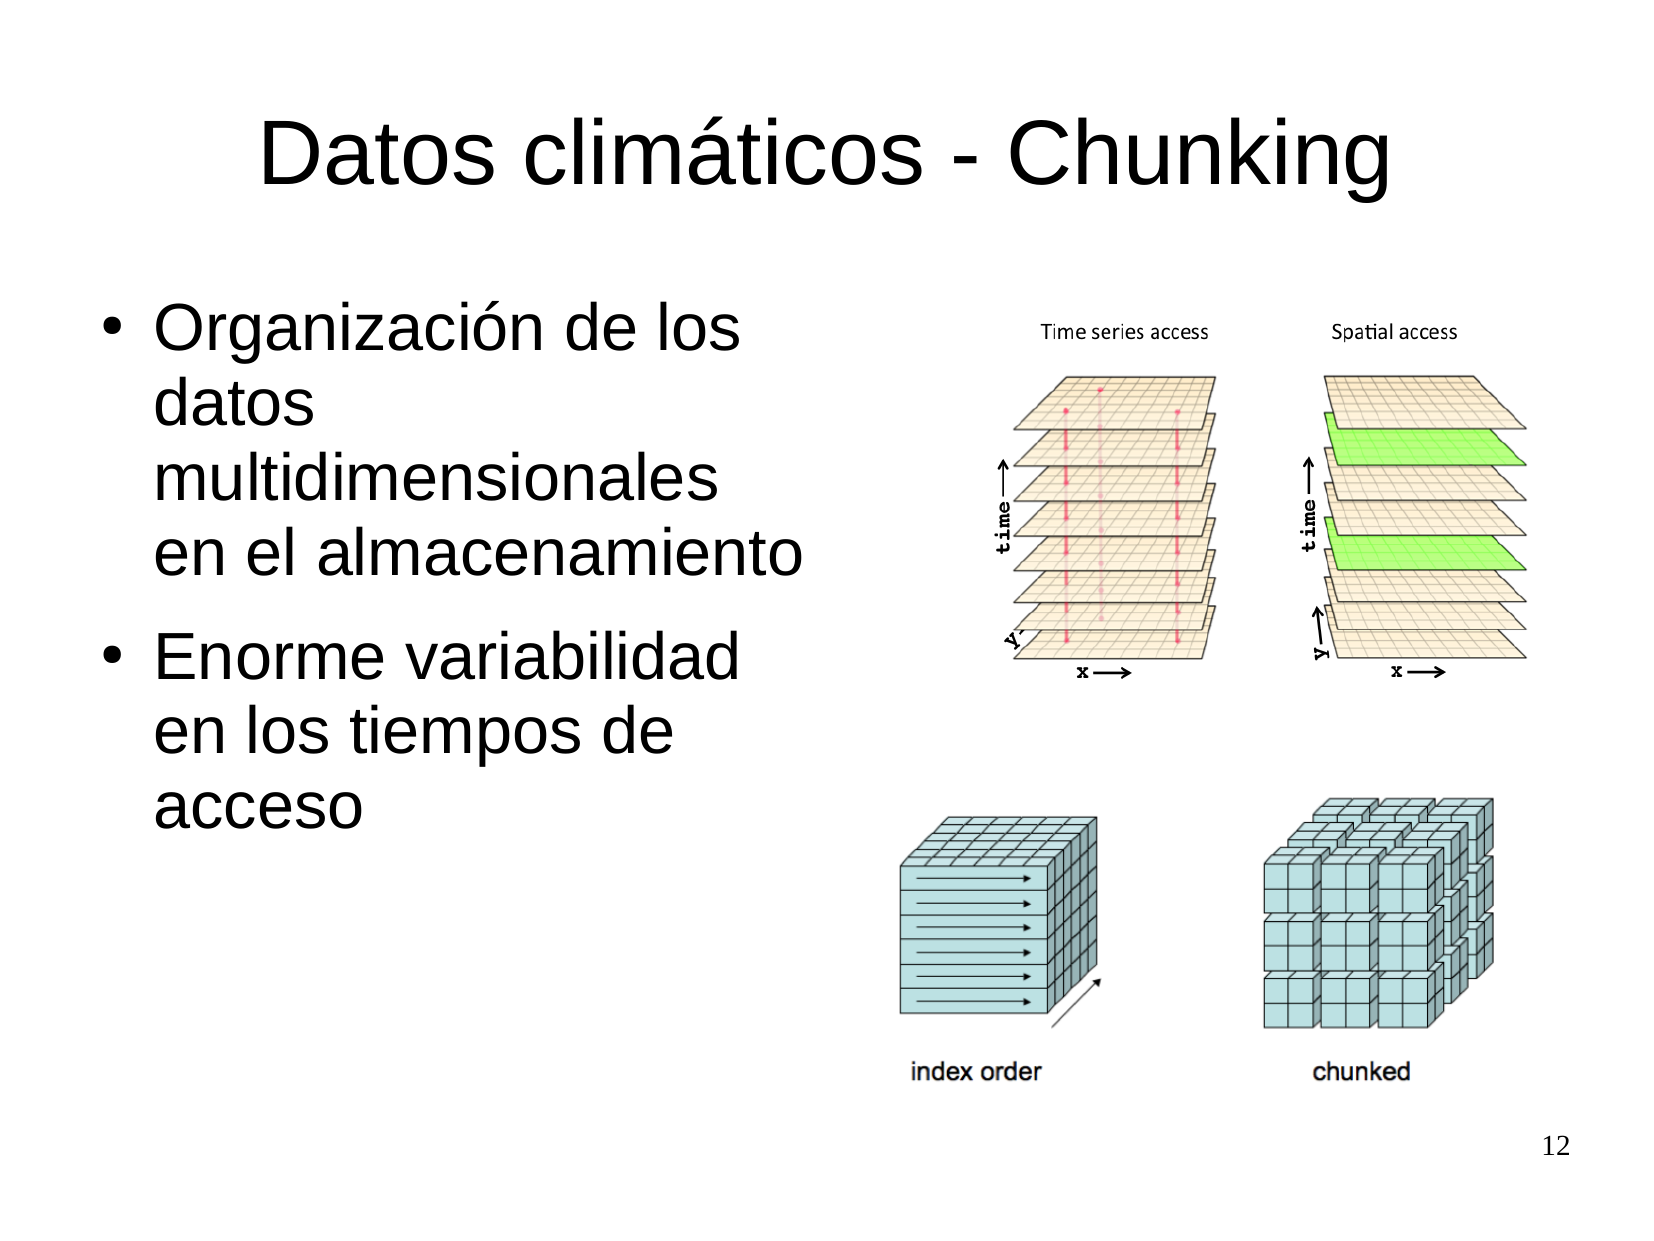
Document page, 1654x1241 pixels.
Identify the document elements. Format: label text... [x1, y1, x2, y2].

title Datos climáticos - Chunking [82, 49, 1571, 257]
picture [845, 779, 1572, 1105]
picture [935, 290, 1583, 697]
list Organización de los datos multidimensionales en el almacenamiento Enorme variabilidad en los tiempos de acceso [82, 290, 809, 1010]
